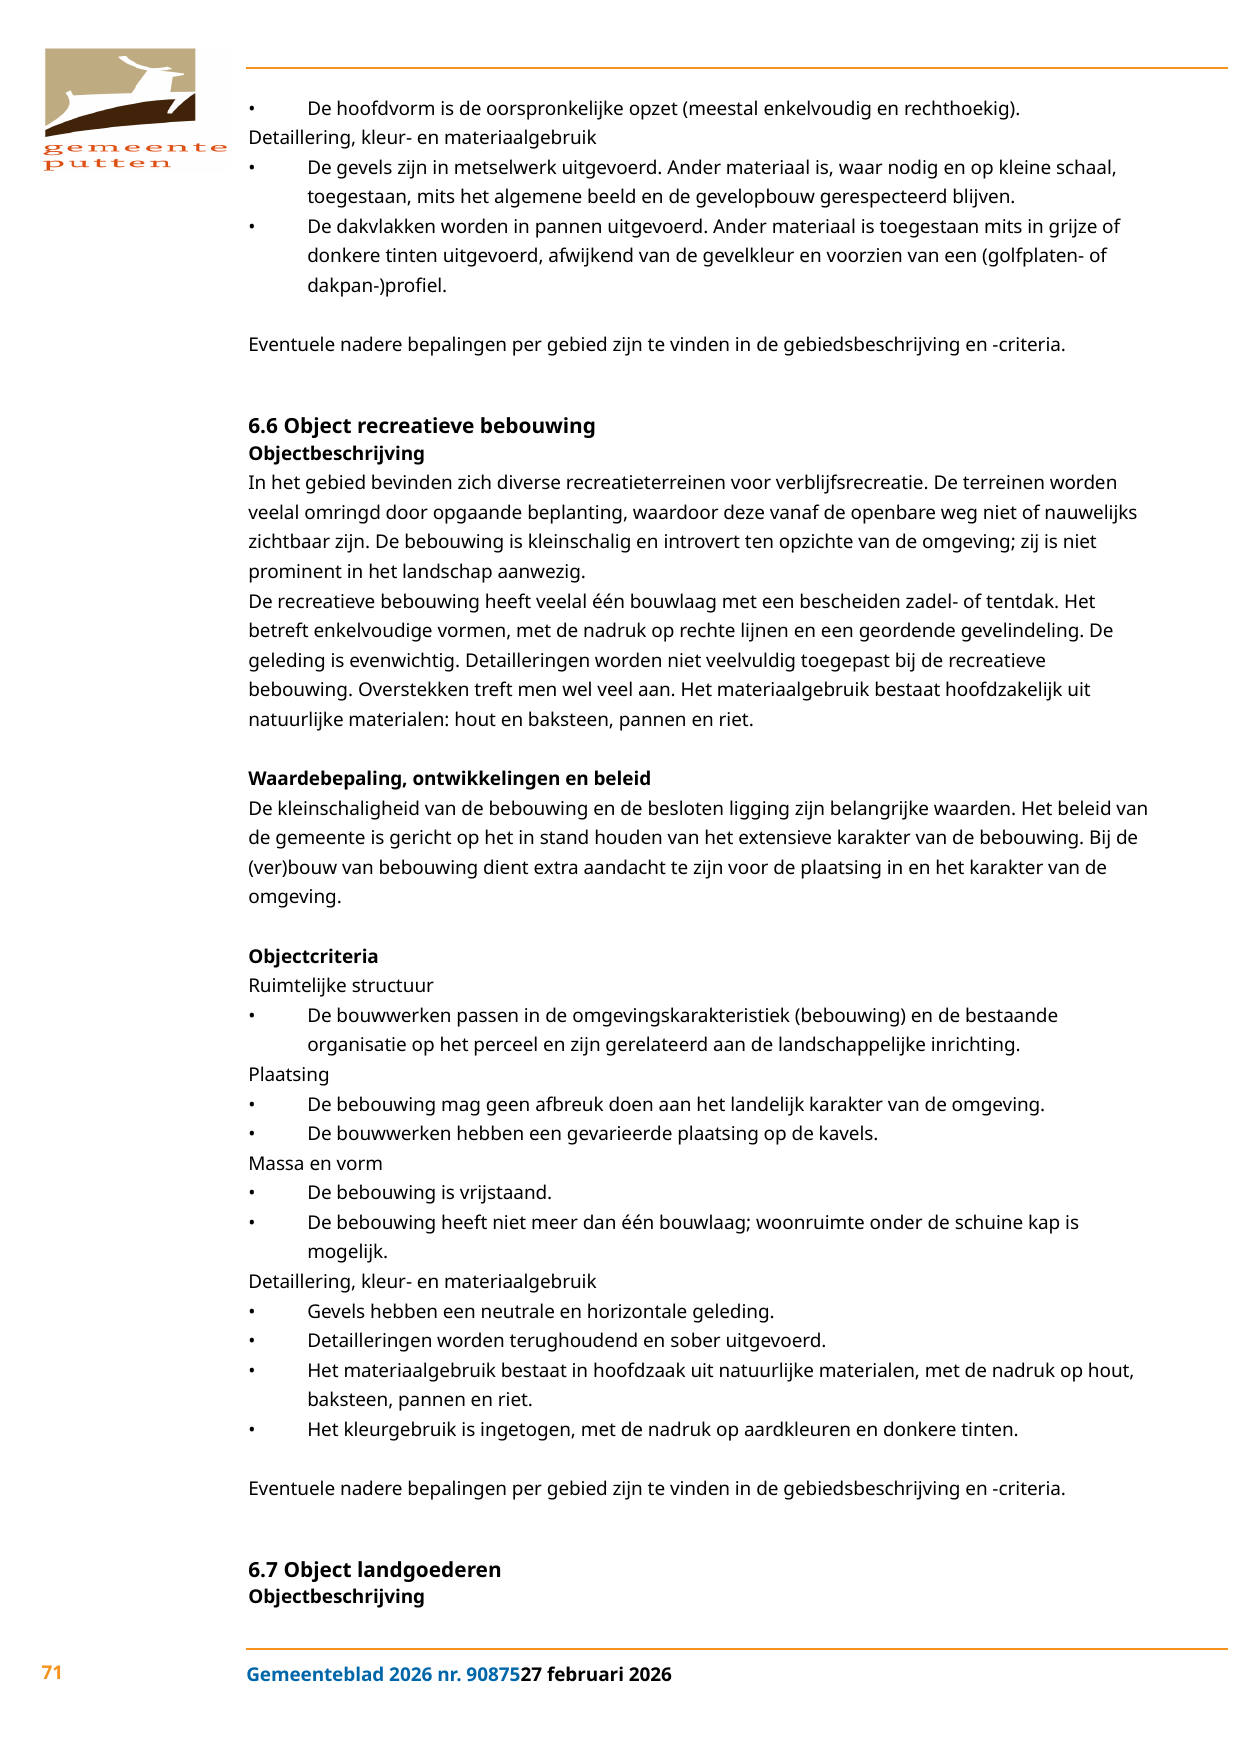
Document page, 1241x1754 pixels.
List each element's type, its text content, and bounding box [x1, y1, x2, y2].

text Ruimtelijke structuur [248, 972, 1152, 998]
list De dakvlakken worden in pannen uitgevoerd. Ander materiaal is toegestaan mits in grijze of donkere tinten uitgevoerd, afwijkend van de gevelkleur en voorzien van een (golfplaten- of dakpan-)profiel. [248, 213, 1152, 298]
text Massa en vorm [248, 1150, 1152, 1176]
list Het materiaalgebruik bestaat in hoofdzaak uit natuurlijke materialen, met de nadruk op hout, baksteen, pannen en riet. [248, 1357, 1152, 1412]
picture [41, 47, 231, 172]
text In het gebied bevinden zich diverse recreatieterreinen voor verblijfsrecreatie. De terreinen worden veelal omringd door opgaande beplanting, waardoor deze vanaf de openbare weg niet of nauwelijks zichtbaar zijn. De bebouwing is kleinschalig en introvert ten opzichte van de omgeving; zij is niet prominent in het landschap aanwezig. [248, 469, 1152, 584]
text Detaillering, kleur- en materiaalgebruik [248, 1268, 1152, 1294]
text De kleinschaligheid van de bebouwing en de besloten ligging zijn belangrijke waarden. Het beleid van de gemeente is gericht op het in stand houden van het extensieve karakter van de bebouwing. Bij de (ver)bouw van bebouwing dient extra aandacht te zijn voor de plaatsing in en het karakter van de omgeving. [248, 795, 1152, 909]
text Eventuele nadere bepalingen per gebied zijn te vinden in de gebiedsbeschrijving en -criteria. [248, 1475, 1152, 1501]
list De bebouwing is vrijstaand. [248, 1179, 1152, 1205]
list Detailleringen worden terughoudend en sober uitgevoerd. [248, 1327, 1152, 1353]
list Het kleurgebruik is ingetogen, met de nadruk op aardkleuren en donkere tinten. [248, 1416, 1152, 1442]
text 6.7 Object landgoederen [248, 1555, 1152, 1584]
text Detaillering, kleur- en materiaalgebruik [248, 124, 1152, 150]
text De recreatieve bebouwing heeft veelal één bouwlaag met een bescheiden zadel- of tentdak. Het betreft enkelvoudige vormen, met de nadruk op rechte lijnen en een geordende gevelindeling. De geleding is evenwichtig. Detailleringen worden niet veelvuldig toegepast bij de recreatieve bebouwing. Overstekken treft men wel veel aan. Het materiaalgebruik bestaat hoofdzakelijk uit natuurlijke materialen: hout en baksteen, pannen en riet. [248, 588, 1152, 732]
text Waardebepaling, ontwikkelingen en beleid [248, 765, 1152, 791]
list Gevels hebben een neutrale en horizontale geleding. [248, 1298, 1152, 1323]
text 6.6 Object recreatieve bebouwing [248, 411, 1152, 440]
list De bebouwing heeft niet meer dan één bouwlaag; woonruimte onder de schuine kap is mogelijk. [248, 1209, 1152, 1264]
list De bouwwerken passen in de omgevingskarakteristiek (bebouwing) en de bestaande organisatie op het perceel en zijn gerelateerd aan de landschappelijke inrichting. [248, 1002, 1152, 1057]
list De bebouwing mag geen afbreuk doen aan het landelijk karakter van de omgeving. [248, 1091, 1152, 1116]
list De hoofdvorm is de oorspronkelijke opzet (meestal enkelvoudig en rechthoekig). [248, 95, 1152, 121]
text Plaatsing [248, 1061, 1152, 1087]
list De bouwwerken hebben een gevarieerde plaatsing op de kavels. [248, 1120, 1152, 1146]
list De gevels zijn in metselwerk uitgevoerd. Ander materiaal is, waar nodig en op kleine schaal, toegestaan, mits het algemene beeld en de gevelopbouw gerespecteerd blijven. [248, 154, 1152, 209]
text Eventuele nadere bepalingen per gebied zijn te vinden in de gebiedsbeschrijving en -criteria. [248, 331, 1152, 357]
text Objectcriteria [248, 943, 1152, 968]
text Objectbeschrijving [248, 1584, 1152, 1609]
text Objectbeschrijving [248, 440, 1152, 466]
